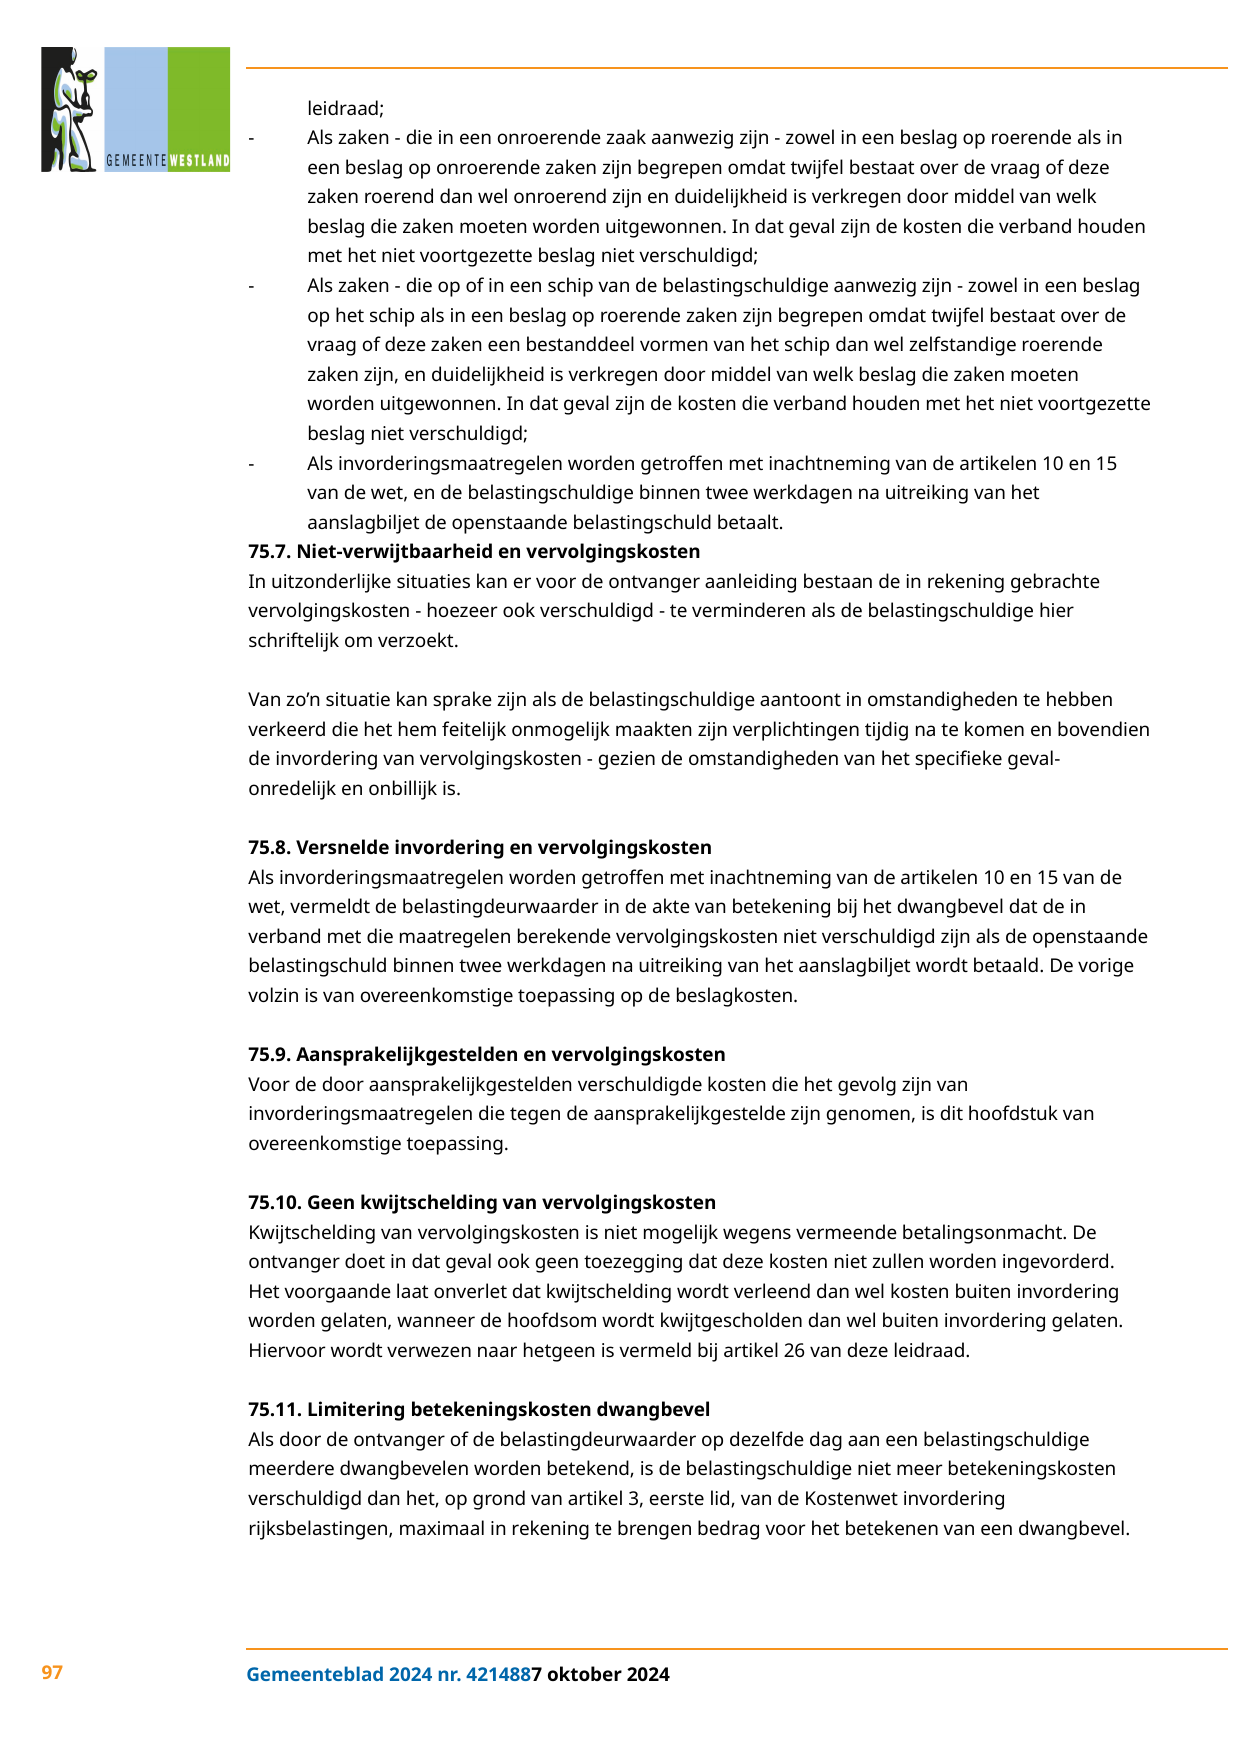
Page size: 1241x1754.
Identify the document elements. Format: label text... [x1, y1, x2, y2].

list Als zaken - die in een onroerende zaak aanwezig zijn - zowel in een beslag op roerende als in een beslag op onroerende zaken zijn begrepen omdat twijfel bestaat over de vraag of deze zaken roerend dan wel onroerend zijn en duidelijkheid is verkregen door middel van welk beslag die zaken moeten worden uitgewonnen. In dat geval zijn de kosten die verband houden met het niet voortgezette beslag niet verschuldigd; [248, 124, 1152, 268]
list Als invorderingsmaatregelen worden getroffen met inachtneming van de artikelen 10 en 15 van de wet, en de belastingschuldige binnen twee werkdagen na uitreiking van het aanslagbiljet de openstaande belastingschuld betaalt. [248, 450, 1152, 535]
text Van zo’n situatie kan sprake zijn als de belastingschuldige aantoont in omstandigheden te hebben verkeerd die het hem feitelijk onmogelijk maakten zijn verplichtingen tijdig na te komen en bovendien de invordering van vervolgingskosten - gezien de omstandigheden van het specifieke geval- onredelijk en onbillijk is. [248, 686, 1152, 801]
text Voor de door aansprakelijkgestelden verschuldigde kosten die het gevolg zijn van invorderingsmaatregelen die tegen de aansprakelijkgestelde zijn genomen, is dit hoofdstuk van overeenkomstige toepassing. [248, 1071, 1152, 1156]
text 75.7. Niet-verwijtbaarheid en vervolgingskosten [248, 538, 1152, 564]
picture [41, 47, 231, 172]
text Kwijtschelding van vervolgingskosten is niet mogelijk wegens vermeende betalingsonmacht. De ontvanger doet in dat geval ook geen toezegging dat deze kosten niet zullen worden ingevorderd. [248, 1219, 1152, 1274]
text 75.11. Limitering betekeningskosten dwangbevel [248, 1396, 1152, 1422]
list Als zaken - die op of in een schip van de belastingschuldige aanwezig zijn - zowel in een beslag op het schip als in een beslag op roerende zaken zijn begrepen omdat twijfel bestaat over de vraag of deze zaken een bestanddeel vormen van het schip dan wel zelfstandige roerende zaken zijn, en duidelijkheid is verkregen door middel van welk beslag die zaken moeten worden uitgewonnen. In dat geval zijn de kosten die verband houden met het niet voortgezette beslag niet verschuldigd; [248, 272, 1152, 446]
text Als invorderingsmaatregelen worden getroffen met inachtneming van de artikelen 10 en 15 van de wet, vermeldt de belastingdeurwaarder in de akte van betekening bij het dwangbevel dat de in verband met die maatregelen berekende vervolgingskosten niet verschuldigd zijn als de openstaande belastingschuld binnen twee werkdagen na uitreiking van het aanslagbiljet wordt betaald. De vorige volzin is van overeenkomstige toepassing op de beslagkosten. [248, 864, 1152, 1008]
text 75.9. Aansprakelijkgestelden en vervolgingskosten [248, 1041, 1152, 1067]
text Het voorgaande laat onverlet dat kwijtschelding wordt verleend dan wel kosten buiten invordering worden gelaten, wanneer de hoofdsom wordt kwijtgescholden dan wel buiten invordering gelaten. Hiervoor wordt verwezen naar hetgeen is vermeld bij artikel 26 van deze leidraad. [248, 1278, 1152, 1363]
text Als door de ontvanger of de belastingdeurwaarder op dezelfde dag aan een belastingschuldige meerdere dwangbevelen worden betekend, is de belastingschuldige niet meer betekeningskosten verschuldigd dan het, op grond van artikel 3, eerste lid, van de Kostenwet invordering rijksbelastingen, maximaal in rekening te brengen bedrag voor het betekenen van een dwangbevel. [248, 1426, 1152, 1541]
text 75.8. Versnelde invordering en vervolgingskosten [248, 834, 1152, 860]
text In uitzonderlijke situaties kan er voor de ontvanger aanleiding bestaan de in rekening gebrachte vervolgingskosten - hoezeer ook verschuldigd - te verminderen als de belastingschuldige hier schriftelijk om verzoekt. [248, 568, 1152, 653]
text 75.10. Geen kwijtschelding van vervolgingskosten [248, 1189, 1152, 1215]
list leidraad; [248, 95, 1152, 121]
